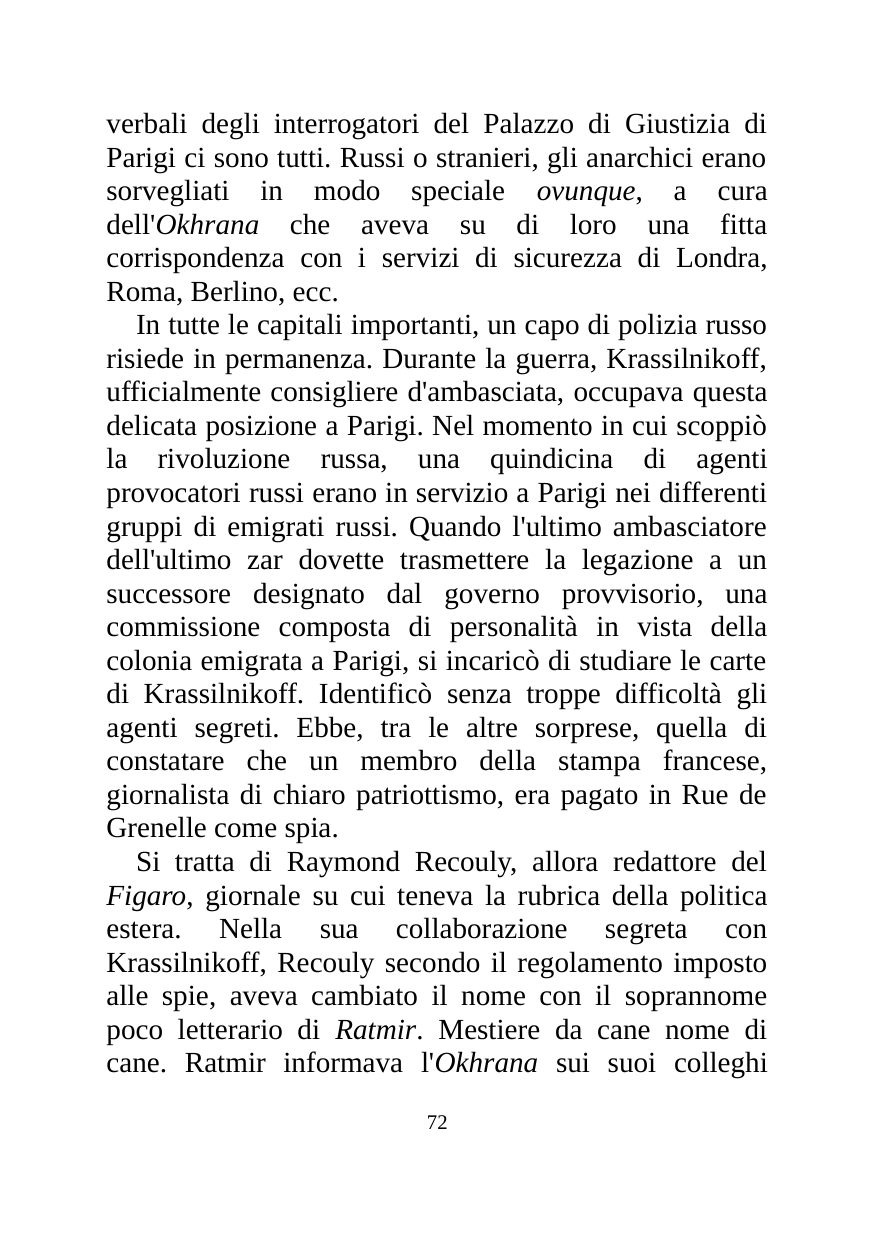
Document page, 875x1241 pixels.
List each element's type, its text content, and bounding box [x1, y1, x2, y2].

text verbali degli interrogatori del Palazzo di Giustizia di Parigi ci sono tutti. Russi o stranieri, gli anarchici erano sorvegliati in modo speciale ovunque, a cura dell'Okhrana che aveva su di loro una fitta corrispondenza con i servizi di sicurezza di Londra, Roma, Berlino, ecc. [106, 106, 768, 307]
text In tutte le capitali importanti, un capo di polizia russo risiede in permanenza. Durante la guerra, Krassilnikoff, ufficialmente consigliere d'ambasciata, occupava questa delicata posizione a Parigi. Nel momento in cui scoppiò la rivoluzione russa, una quindicina di agenti provocatori russi erano in servizio a Parigi nei differenti gruppi di emigrati russi. Quando l'ultimo ambasciatore dell'ultimo zar dovette trasmettere la legazione a un successore designato dal governo provvisorio, una commissione composta di personalità in vista della colonia emigrata a Parigi, si incaricò di studiare le carte di Krassilnikoff. Identificò senza troppe difficoltà gli agenti segreti. Ebbe, tra le altre sorprese, quella di constatare che un membro della stampa francese, giornalista di chiaro patriottismo, era pagato in Rue de Grenelle come spia. [106, 307, 768, 844]
text Si tratta di Raymond Recouly, allora redattore del Figaro, giornale su cui teneva la rubrica della politica estera. Nella sua collaborazione segreta con Krassilnikoff, Recouly secondo il regolamento imposto alle spie, aveva cambiato il nome con il soprannome poco letterario di Ratmir. Mestiere da cane nome di cane. Ratmir informava l'Okhrana sui suoi colleghi [106, 844, 768, 1079]
